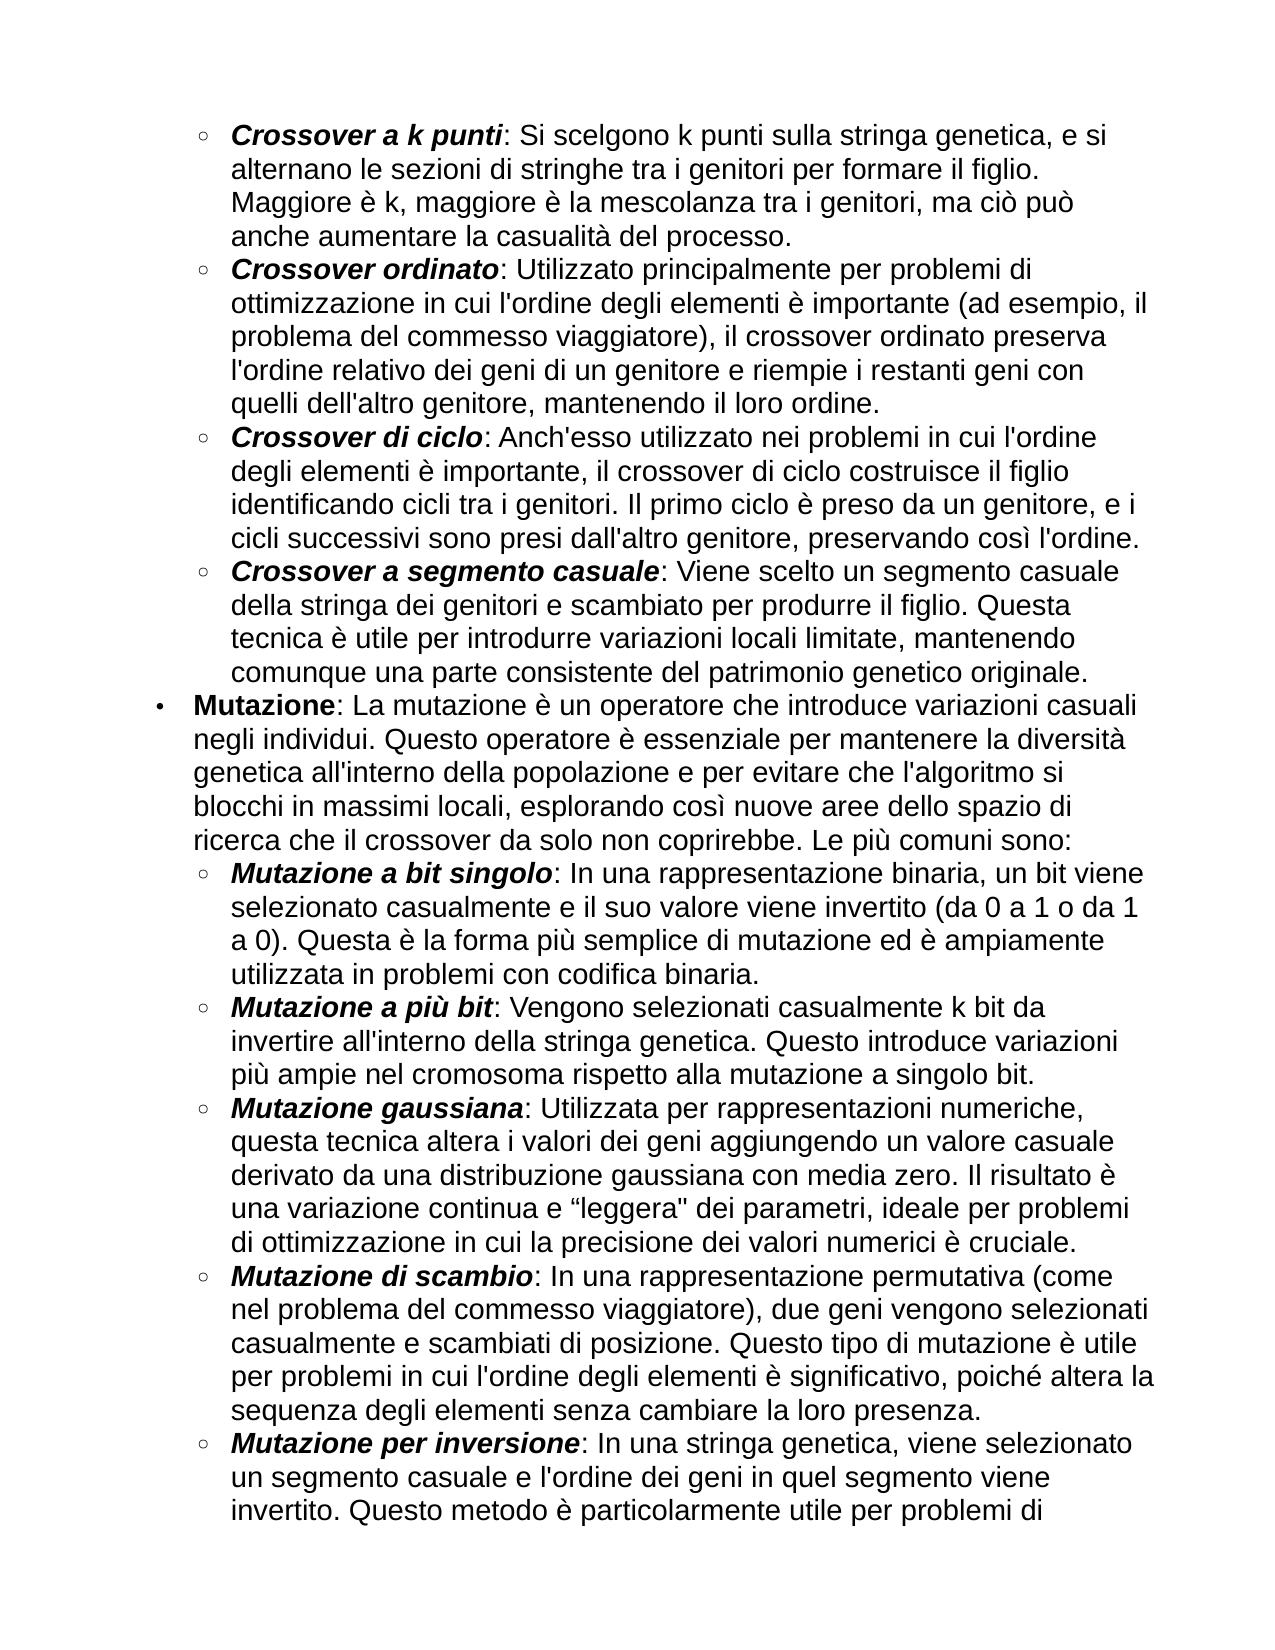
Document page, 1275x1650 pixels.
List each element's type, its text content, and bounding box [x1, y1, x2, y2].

list Crossover a k punti: Si scelgono k punti sulla stringa genetica, e si alternano le sezioni di stringhe tra i genitori per formare il figlio. Maggiore è k, maggiore è la mescolanza tra i genitori, ma ciò può anche aumentare la casualità del processo. [193, 118, 1157, 252]
list Mutazione di scambio: In una rappresentazione permutativa (come nel problema del commesso viaggiatore), due geni vengono selezionati casualmente e scambiati di posizione. Questo tipo di mutazione è utile per problemi in cui l'ordine degli elementi è significativo, poiché altera la sequenza degli elementi senza cambiare la loro presenza. [193, 1258, 1157, 1426]
list Crossover di ciclo: Anch'esso utilizzato nei problemi in cui l'ordine degli elementi è importante, il crossover di ciclo costruisce il figlio identificando cicli tra i genitori. Il primo ciclo è preso da un genitore, e i cicli successivi sono presi dall'altro genitore, preservando così l'ordine. [193, 420, 1157, 554]
list Crossover ordinato: Utilizzato principalmente per problemi di ottimizzazione in cui l'ordine degli elementi è importante (ad esempio, il problema del commesso viaggiatore), il crossover ordinato preserva l'ordine relativo dei geni di un genitore e riempie i restanti geni con quelli dell'altro genitore, mantenendo il loro ordine. [193, 252, 1157, 420]
list Crossover a segmento casuale: Viene scelto un segmento casuale della stringa dei genitori e scambiato per produrre il figlio. Questa tecnica è utile per introdurre variazioni locali limitate, mantenendo comunque una parte consistente del patrimonio genetico originale. [193, 554, 1157, 688]
list Mutazione gaussiana: Utilizzata per rappresentazioni numeriche, questa tecnica altera i valori dei geni aggiungendo un valore casuale derivato da una distribuzione gaussiana con media zero. Il risultato è una variazione continua e “leggera" dei parametri, ideale per problemi di ottimizzazione in cui la precisione dei valori numerici è cruciale. [193, 1091, 1157, 1258]
list Mutazione per inversione: In una stringa genetica, viene selezionato un segmento casuale e l'ordine dei geni in quel segmento viene invertito. Questo metodo è particolarmente utile per problemi di [193, 1426, 1157, 1527]
list Mutazione a bit singolo: In una rappresentazione binaria, un bit viene selezionato casualmente e il suo valore viene invertito (da 0 a 1 o da 1 a 0). Questa è la forma più semplice di mutazione ed è ampiamente utilizzata in problemi con codifica binaria. [193, 856, 1157, 990]
list Mutazione: La mutazione è un operatore che introduce variazioni casuali negli individui. Questo operatore è essenziale per mantenere la diversità genetica all'interno della popolazione e per evitare che l'algoritmo si blocchi in massimi locali, esplorando così nuove aree dello spazio di ricerca che il crossover da solo non coprirebbe. Le più comuni sono: [156, 688, 1157, 856]
list Mutazione a più bit: Vengono selezionati casualmente k bit da invertire all'interno della stringa genetica. Questo introduce variazioni più ampie nel cromosoma rispetto alla mutazione a singolo bit. [193, 990, 1157, 1091]
